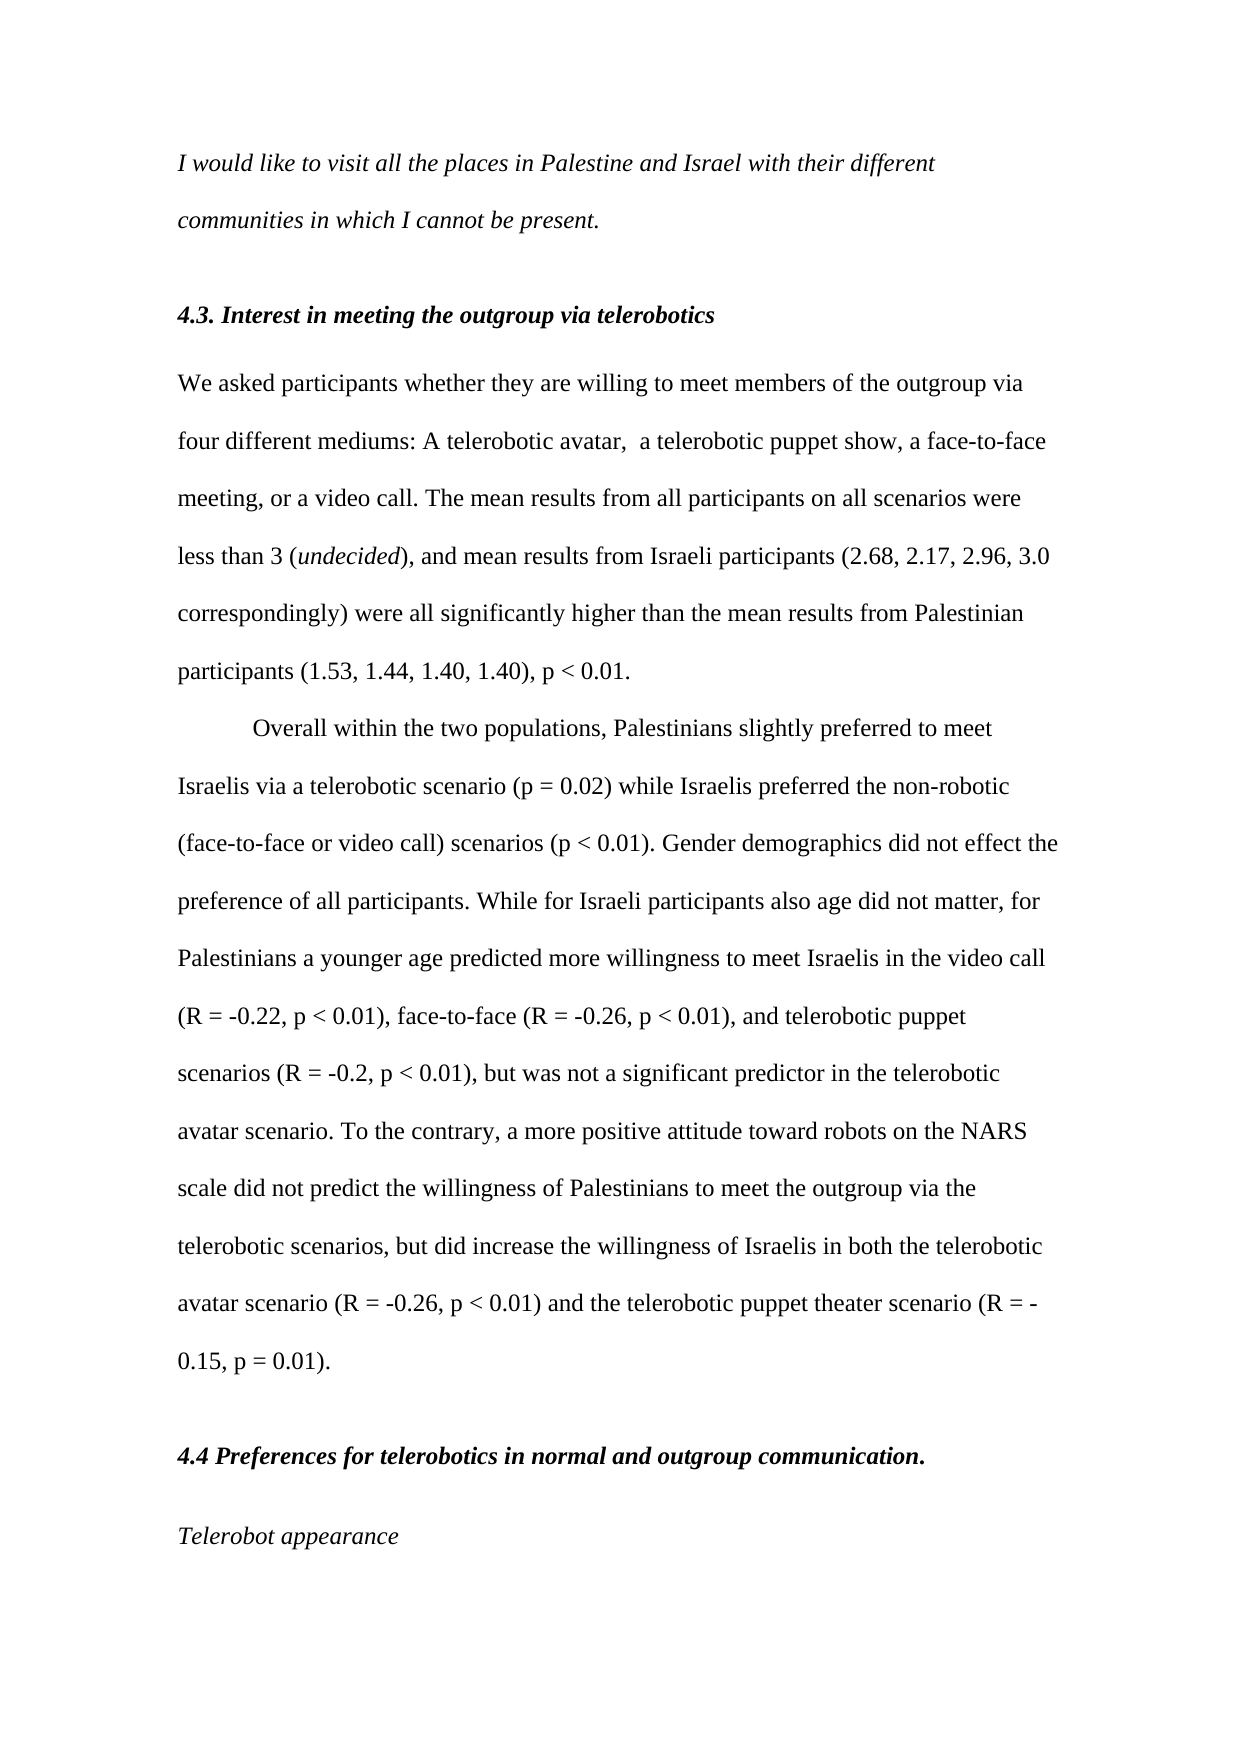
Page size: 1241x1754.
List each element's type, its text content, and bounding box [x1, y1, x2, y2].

text Overall within the two populations, Palestinians slightly preferred to meet Israelis via a telerobotic scenario (p = 0.02) while Israelis preferred the non-robotic (face-to-face or video call) scenarios (p < 0.01). Gender demographics did not effect the preference of all participants. While for Israeli participants also age did not matter, for Palestinians a younger age predicted more willingness to meet Israelis in the video call (R = -0.22, p < 0.01), face-to-face (R = -0.26, p < 0.01), and telerobotic puppet scenarios (R = -0.2, p < 0.01), but was not a significant predictor in the telerobotic avatar scenario. To the contrary, a more positive attitude toward robots on the NARS scale did not predict the willingness of Palestinians to meet the outgroup via the telerobotic scenarios, but did increase the willingness of Israelis in both the telerobotic avatar scenario (R = -0.26, p < 0.01) and the telerobotic puppet theater scenario (R = -0.15, p = 0.01). [177, 713, 1063, 1374]
subtitle Telerobot appearance [177, 1521, 1004, 1550]
subtitle 4.4 Preferences for telerobotics in normal and outgroup communication. [177, 1441, 1004, 1469]
text I would like to visit all the places in Palestine and Israel with their different communities in which I cannot be present. [177, 148, 1063, 234]
subtitle 4.3. Interest in meeting the outgroup via telerobotics [177, 300, 1004, 329]
text We asked participants whether they are willing to meet members of the outgroup via four different mediums: A telerobotic avatar, a telerobotic puppet show, a face-to-face meeting, or a video call. The mean results from all participants on all scenarios were less than 3 (undecided), and mean results from Israeli participants (2.68, 2.17, 2.96, 3.0 correspondingly) were all significantly higher than the mean results from Palestinian participants (1.53, 1.44, 1.40, 1.40), p < 0.01. [177, 368, 1063, 684]
